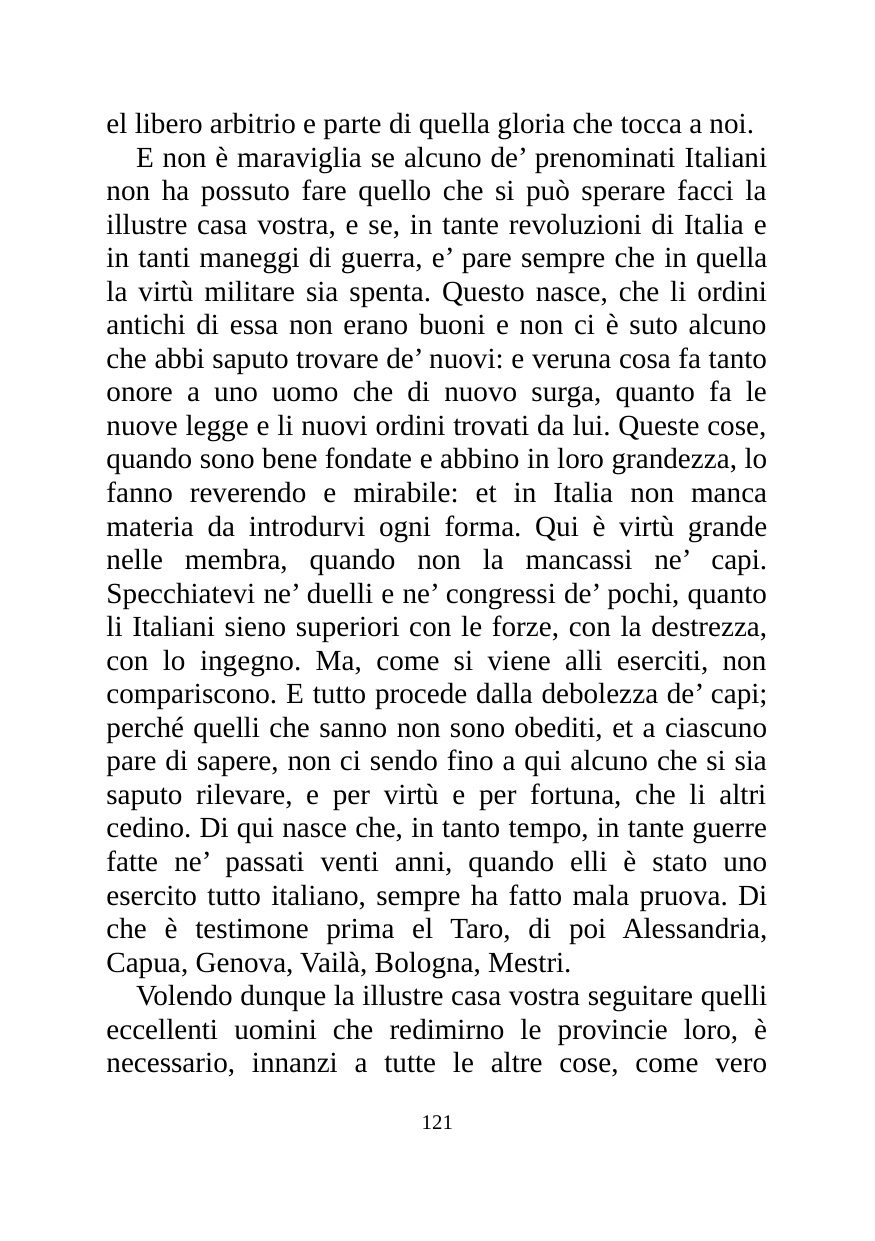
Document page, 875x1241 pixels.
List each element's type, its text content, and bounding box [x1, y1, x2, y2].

text E non è maraviglia se alcuno de’ prenominati Italiani non ha possuto fare quello che si può sperare facci la illustre casa vostra, e se, in tante revoluzioni di Italia e in tanti maneggi di guerra, e’ pare sempre che in quella la virtù militare sia spenta. Questo nasce, che li ordini antichi di essa non erano buoni e non ci è suto alcuno che abbi saputo trovare de’ nuovi: e veruna cosa fa tanto onore a uno uomo che di nuovo surga, quanto fa le nuove legge e li nuovi ordini trovati da lui. Queste cose, quando sono bene fondate e abbino in loro grandezza, lo fanno reverendo e mirabile: et in Italia non manca materia da introdurvi ogni forma. Qui è virtù grande nelle membra, quando non la mancassi ne’ capi. Specchiatevi ne’ duelli e ne’ congressi de’ pochi, quanto li Italiani sieno superiori con le forze, con la destrezza, con lo ingegno. Ma, come si viene alli eserciti, non compariscono. E tutto procede dalla debolezza de’ capi; perché quelli che sanno non sono obediti, et a ciascuno pare di sapere, non ci sendo fino a qui alcuno che si sia saputo rilevare, e per virtù e per fortuna, che li altri cedino. Di qui nasce che, in tanto tempo, in tante guerre fatte ne’ passati venti anni, quando elli è stato uno esercito tutto italiano, sempre ha fatto mala pruova. Di che è testimone prima el Taro, di poi Alessandria, Capua, Genova, Vailà, Bologna, Mestri. [106, 140, 768, 978]
text Volendo dunque la illustre casa vostra seguitare quelli eccellenti uomini che redimirno le provincie loro, è necessario, innanzi a tutte le altre cose, come vero [106, 978, 768, 1079]
text el libero arbitrio e parte di quella gloria che tocca a noi. [106, 106, 768, 140]
